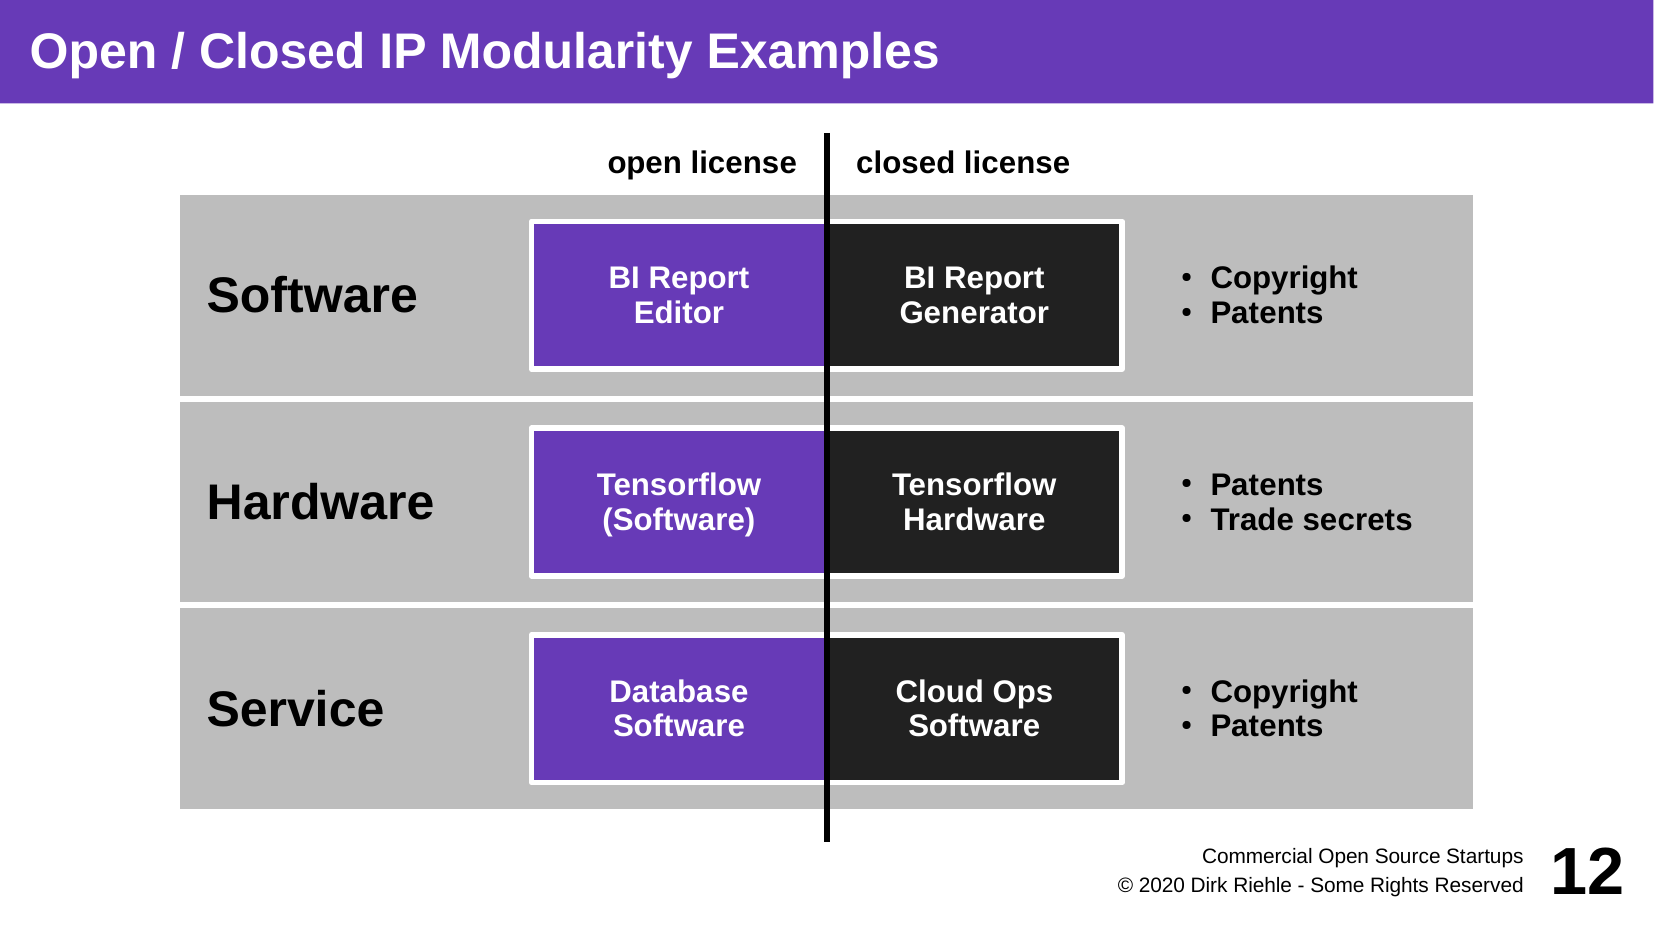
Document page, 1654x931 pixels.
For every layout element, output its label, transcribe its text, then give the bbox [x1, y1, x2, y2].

text_box Software [830, 192, 1151, 399]
text_box Database Software [531, 634, 824, 783]
text_box closed license [826, 132, 1182, 192]
text_box Tensorflow Hardware [830, 428, 1123, 576]
text_box Tensorflow (Software) [531, 428, 824, 576]
text_box Copyright Patents [1151, 191, 1477, 398]
title Open / Closed IP Modularity Examples [0, 0, 1654, 104]
text_box Hardware [830, 399, 1151, 605]
text_box Service [830, 605, 1151, 813]
text_box Software [177, 191, 824, 399]
text_box Cloud Ops Software [830, 634, 1123, 783]
text_box Copyright Patents [1151, 605, 1477, 813]
text_box Service [177, 605, 824, 813]
text_box BI Report Editor [531, 221, 824, 370]
text_box open license [472, 132, 826, 192]
text_box BI Report Generator [830, 221, 1123, 370]
text_box Hardware [177, 399, 824, 605]
text_box Patents Trade secrets [1151, 398, 1477, 605]
